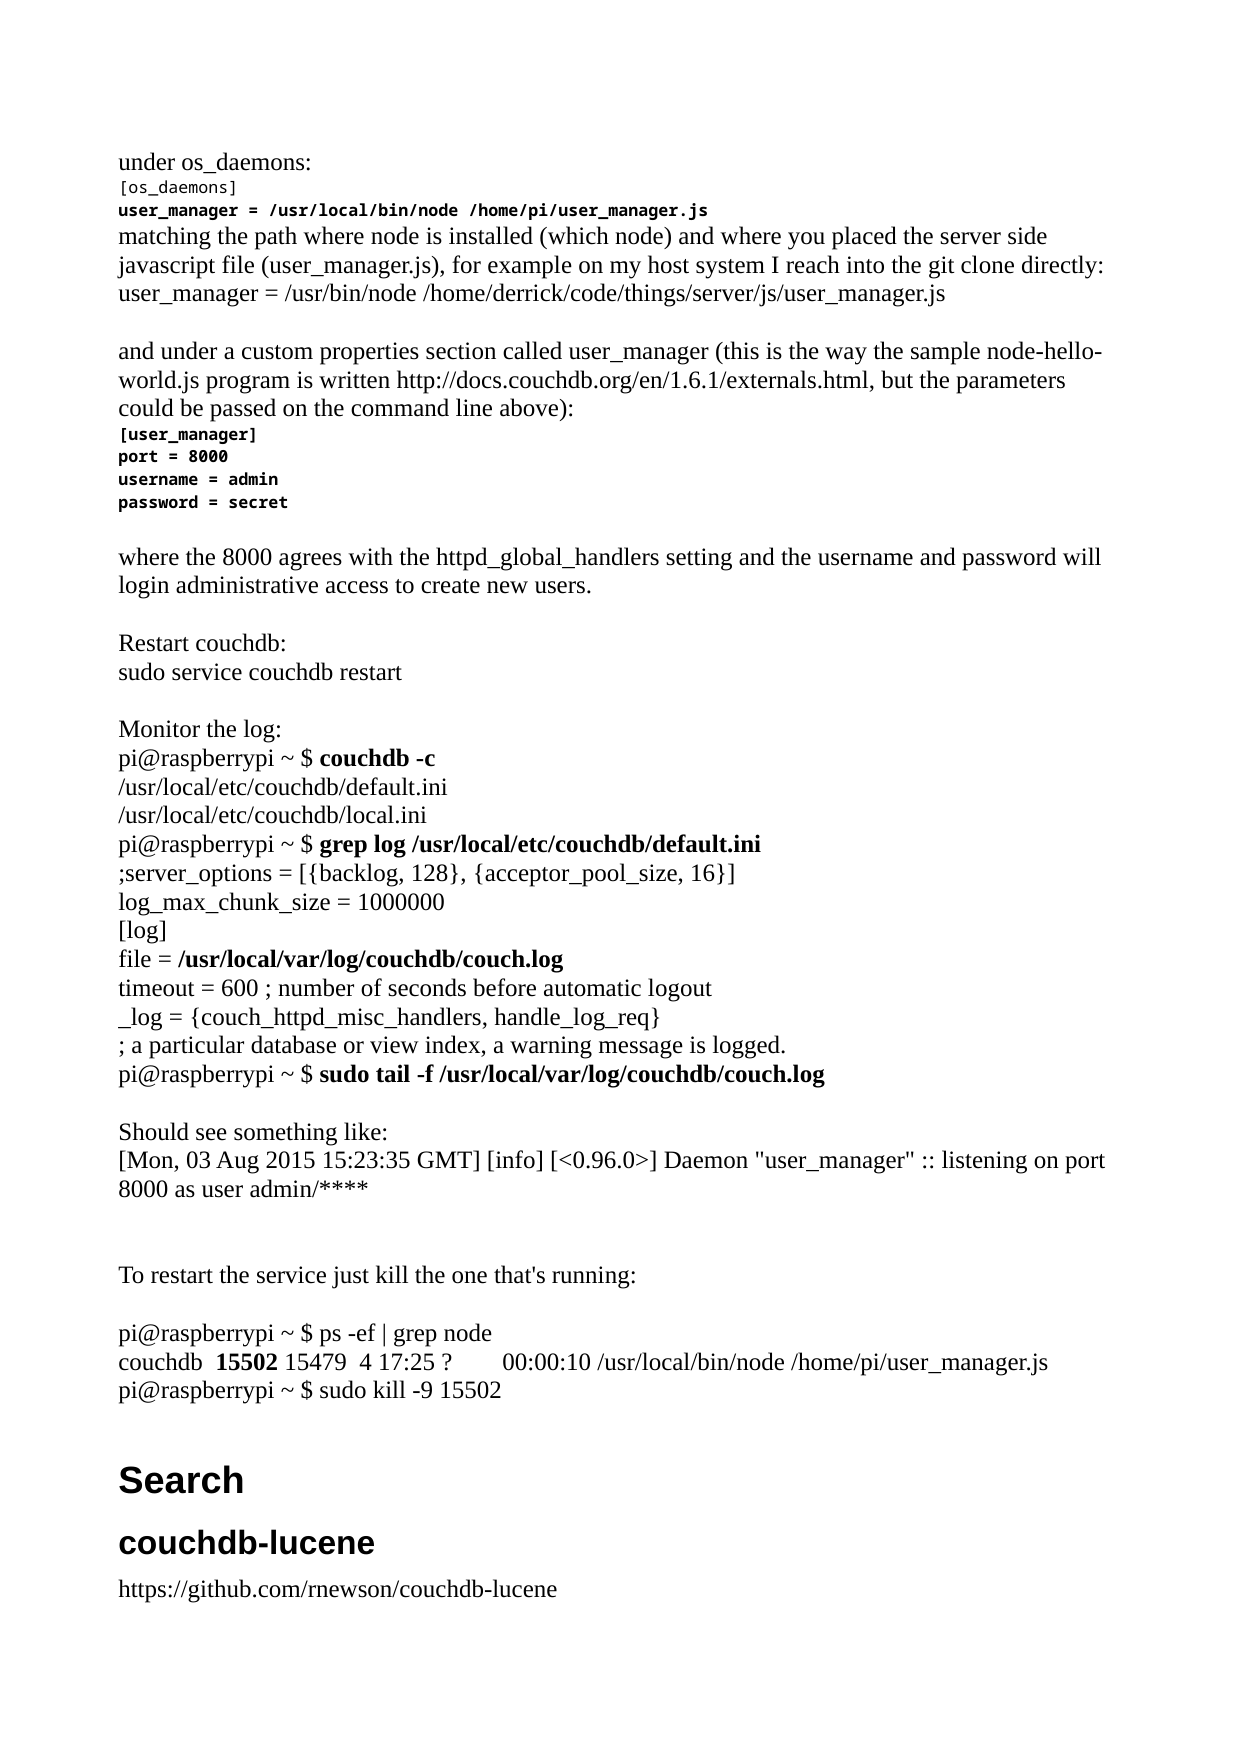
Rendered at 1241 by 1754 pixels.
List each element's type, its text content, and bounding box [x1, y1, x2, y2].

text Monitor the log: [118, 714, 1122, 743]
text Should see something like: [118, 1117, 1122, 1146]
text To restart the service just kill the one that's running: [118, 1261, 1122, 1289]
text log_max_chunk_size = 1000000 [118, 887, 1122, 916]
text port = 8000 [118, 445, 1122, 468]
text sudo service couchdb restart [118, 657, 1122, 686]
text password = secret [118, 490, 1122, 513]
text pi@raspberrypi ~ $ couchdb -c [118, 743, 1122, 772]
text [Mon, 03 Aug 2015 15:23:35 GMT] [info] [<0.96.0>] Daemon "user_manager" :: listening on port 8000 as user admin/**** [118, 1146, 1122, 1203]
text ; a particular database or view index, a warning message is logged. [118, 1031, 1122, 1059]
text user_manager = /usr/local/bin/node /home/pi/user_manager.js [118, 198, 1122, 221]
text ;server_options = [{backlog, 128}, {acceptor_pool_size, 16}] [118, 858, 1122, 887]
text and under a custom properties section called user_manager (this is the way the sample node-hello-world.js program is written http://docs.couchdb.org/en/1.6.1/externals.html, but the parameters could be passed on the command line above): [118, 336, 1122, 422]
text pi@raspberrypi ~ $ grep log /usr/local/etc/couchdb/default.ini [118, 829, 1122, 858]
text /usr/local/etc/couchdb/local.ini [118, 801, 1122, 829]
text matching the path where node is installed (which node) and where you placed the server side javascript file (user_manager.js), for example on my host system I reach into the git clone directly: [118, 221, 1122, 278]
text https://github.com/rnewson/couchdb-lucene [118, 1574, 1122, 1602]
subtitle couchdb-lucene [118, 1523, 1122, 1561]
text Restart couchdb: [118, 628, 1122, 657]
text _log = {couch_httpd_misc_handlers, handle_log_req} [118, 1002, 1122, 1031]
text pi@raspberrypi ~ $ sudo kill -9 15502 [118, 1376, 1122, 1404]
text timeout = 600 ; number of seconds before automatic logout [118, 973, 1122, 1002]
text username = admin [118, 468, 1122, 490]
text couchdb 15502 15479 4 17:25 ? 00:00:10 /usr/local/bin/node /home/pi/user_manager.js [118, 1347, 1122, 1376]
text pi@raspberrypi ~ $ sudo tail -f /usr/local/var/log/couchdb/couch.log [118, 1059, 1122, 1088]
text [os_daemons] [118, 176, 1122, 198]
text user_manager = /usr/bin/node /home/derrick/code/things/server/js/user_manager.js [118, 278, 1122, 307]
text [user_manager] [118, 422, 1122, 445]
subtitle Search [118, 1458, 1122, 1502]
text /usr/local/etc/couchdb/default.ini [118, 772, 1122, 801]
text [log] [118, 916, 1122, 944]
text where the 8000 agrees with the httpd_global_handlers setting and the username and password will login administrative access to create new users. [118, 542, 1122, 599]
text file = /usr/local/var/log/couchdb/couch.log [118, 944, 1122, 973]
text pi@raspberrypi ~ $ ps -ef | grep node [118, 1318, 1122, 1347]
text under os_daemons: [118, 147, 1122, 176]
